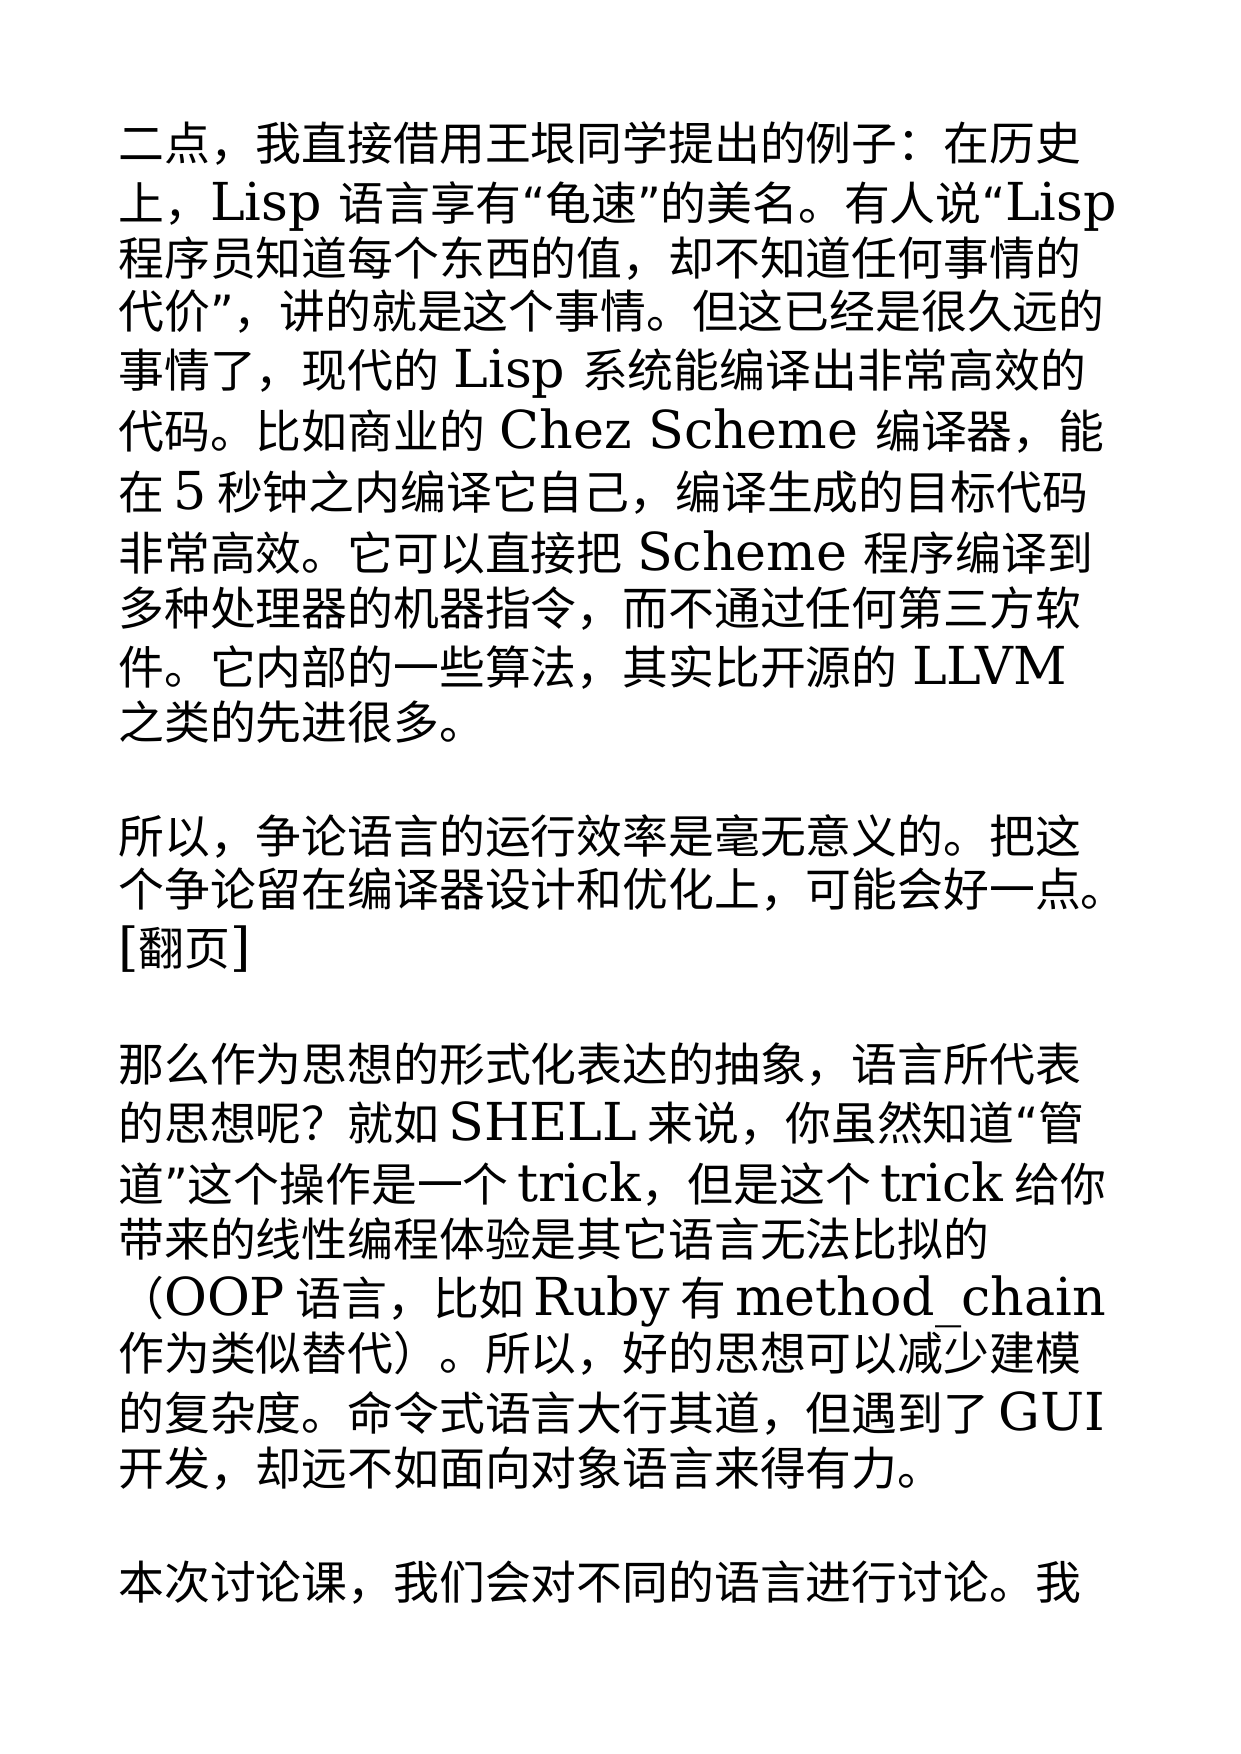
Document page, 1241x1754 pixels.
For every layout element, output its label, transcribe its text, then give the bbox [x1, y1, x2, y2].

text 本次讨论课，我们会对不同的语言进行讨论。我 [118, 1556, 1122, 1610]
text 所以，争论语言的运行效率是毫无意义的。把这个争论留在编译器设计和优化上，可能会好一点。[翻页] [118, 811, 1122, 978]
text 那么作为思想的形式化表达的抽象，语言所代表的思想呢？就如SHELL来说，你虽然知道“管道”这个操作是一个trick，但是这个trick给你带来的线性编程体验是其它语言无法比拟的（OOP语言，比如Ruby有method_chain作为类似替代）。所以，好的思想可以减少建模的复杂度。命令式语言大行其道，但遇到了GUI开发，却远不如面向对象语言来得有力。 [118, 1039, 1122, 1496]
text 二点，我直接借用王垠同学提出的例子：在历史上，Lisp 语言享有“龟速”的美名。有人说“Lisp 程序员知道每个东西的值，却不知道任何事情的代价”，讲的就是这个事情。但这已经是很久远的事情了，现代的 Lisp 系统能编译出非常高效的代码。比如商业的 Chez Scheme 编译器，能在5秒钟之内编译它自己，编译生成的目标代码非常高效。它可以直接把 Scheme 程序编译到多种处理器的机器指令，而不通过任何第三方软件。它内部的一些算法，其实比开源的 LLVM 之类的先进很多。 [118, 118, 1122, 750]
